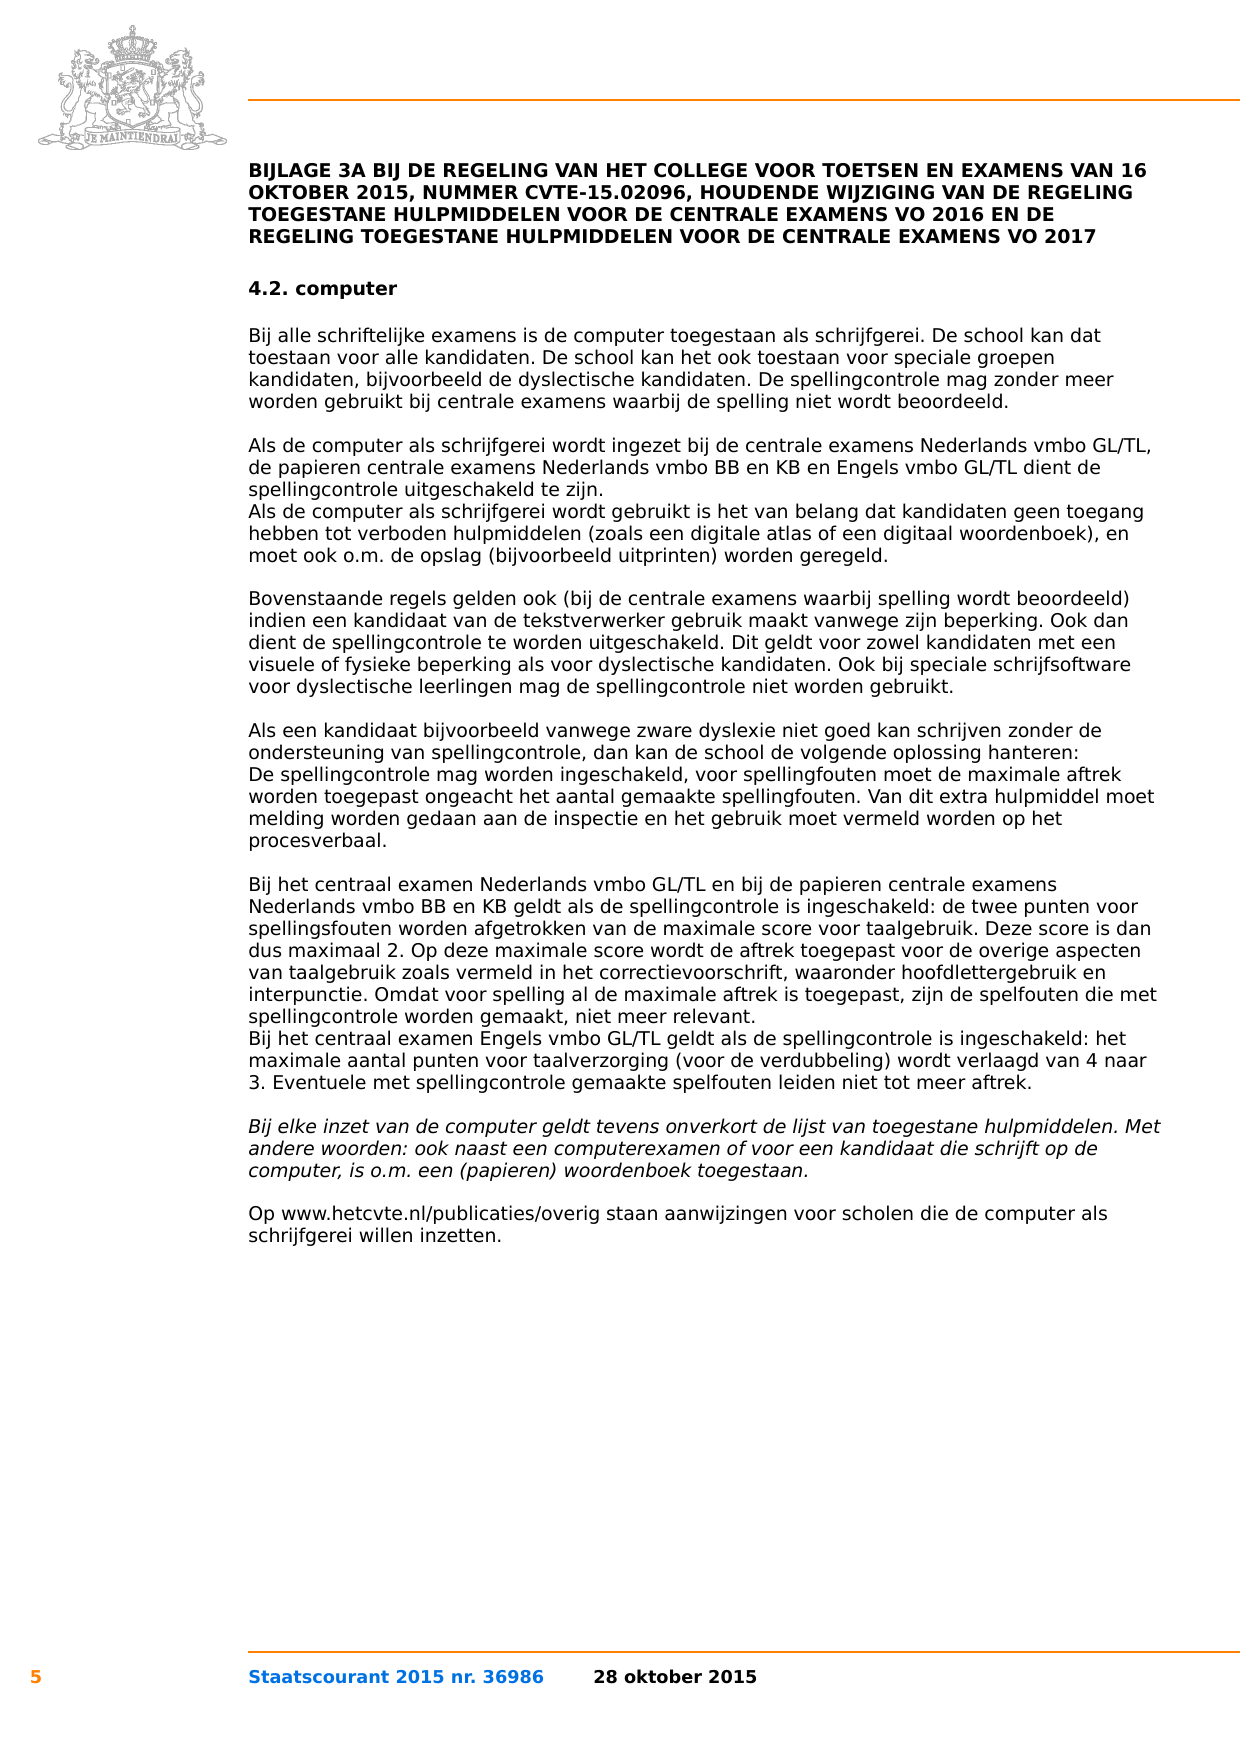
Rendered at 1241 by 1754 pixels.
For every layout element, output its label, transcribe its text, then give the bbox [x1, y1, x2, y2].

text Bij het centraal examen Nederlands vmbo GL/TL en bij de papieren centrale examens Nederlands vmbo BB en KB geldt als de spellingcontrole is ingeschakeld: de twee punten voor spellingsfouten worden afgetrokken van de maximale score voor taalgebruik. Deze score is dan dus maximaal 2. Op deze maximale score wordt de aftrek toegepast voor de overige aspecten van taalgebruik zoals vermeld in het correctievoorschrift, waaronder hoofdlettergebruik en interpunctie. Omdat voor spelling al de maximale aftrek is toegepast, zijn de spelfouten die met spellingcontrole worden gemaakt, niet meer relevant. [248, 874, 1163, 1028]
picture [38, 25, 227, 150]
text Bij elke inzet van de computer geldt tevens onverkort de lijst van toegestane hulpmiddelen. Met andere woorden: ook naast een computerexamen of voor een kandidaat die schrijft op de computer, is o.m. een (papieren) woordenboek toegestaan. [248, 1116, 1163, 1181]
text Als een kandidaat bijvoorbeeld vanwege zware dyslexie niet goed kan schrijven zonder de ondersteuning van spellingcontrole, dan kan de school de volgende oplossing hanteren: [248, 720, 1163, 764]
subtitle BIJLAGE 3A BIJ DE REGELING VAN HET COLLEGE VOOR TOETSEN EN EXAMENS VAN 16 OKTOBER 2015, NUMMER CVTE-15.02096, HOUDENDE WIJZIGING VAN DE REGELING TOEGESTANE HULPMIDDELEN VOOR DE CENTRALE EXAMENS VO 2016 EN DE REGELING TOEGESTANE HULPMIDDELEN VOOR DE CENTRALE EXAMENS VO 2017 [248, 160, 1163, 248]
text Op www.hetcvte.nl/publicaties/overig staan aanwijzingen voor scholen die de computer als schrijfgerei willen inzetten. [248, 1203, 1163, 1247]
text Als de computer als schrijfgerei wordt gebruikt is het van belang dat kandidaten geen toegang hebben tot verboden hulpmiddelen (zoals een digitale atlas of een digitaal woordenboek), en moet ook o.m. de opslag (bijvoorbeeld uitprinten) worden geregeld. [248, 501, 1163, 566]
text Bij het centraal examen Engels vmbo GL/TL geldt als de spellingcontrole is ingeschakeld: het maximale aantal punten voor taalverzorging (voor de verdubbeling) wordt verlaagd van 4 naar 3. Eventuele met spellingcontrole gemaakte spelfouten leiden niet tot meer aftrek. [248, 1028, 1163, 1094]
text Bovenstaande regels gelden ook (bij de centrale examens waarbij spelling wordt beoordeeld) indien een kandidaat van de tekstverwerker gebruik maakt vanwege zijn beperking. Ook dan dient de spellingcontrole te worden uitgeschakeld. Dit geldt voor zowel kandidaten met een visuele of fysieke beperking als voor dyslectische kandidaten. Ook bij speciale schrijfsoftware voor dyslectische leerlingen mag de spellingcontrole niet worden gebruikt. [248, 588, 1163, 698]
text Bij alle schriftelijke examens is de computer toegestaan als schrijfgerei. De school kan dat toestaan voor alle kandidaten. De school kan het ook toestaan voor speciale groepen kandidaten, bijvoorbeeld de dyslectische kandidaten. De spellingcontrole mag zonder meer worden gebruikt bij centrale examens waarbij de spelling niet wordt beoordeeld. [248, 325, 1163, 413]
text De spellingcontrole mag worden ingeschakeld, voor spellingfouten moet de maximale aftrek worden toegepast ongeacht het aantal gemaakte spellingfouten. Van dit extra hulpmiddel moet melding worden gedaan aan de inspectie en het gebruik moet vermeld worden op het procesverbaal. [248, 764, 1163, 852]
text Als de computer als schrijfgerei wordt ingezet bij de centrale examens Nederlands vmbo GL/TL, de papieren centrale examens Nederlands vmbo BB en KB en Engels vmbo GL/TL dient de spellingcontrole uitgeschakeld te zijn. [248, 434, 1163, 501]
subtitle 4.2. computer [248, 278, 1163, 300]
